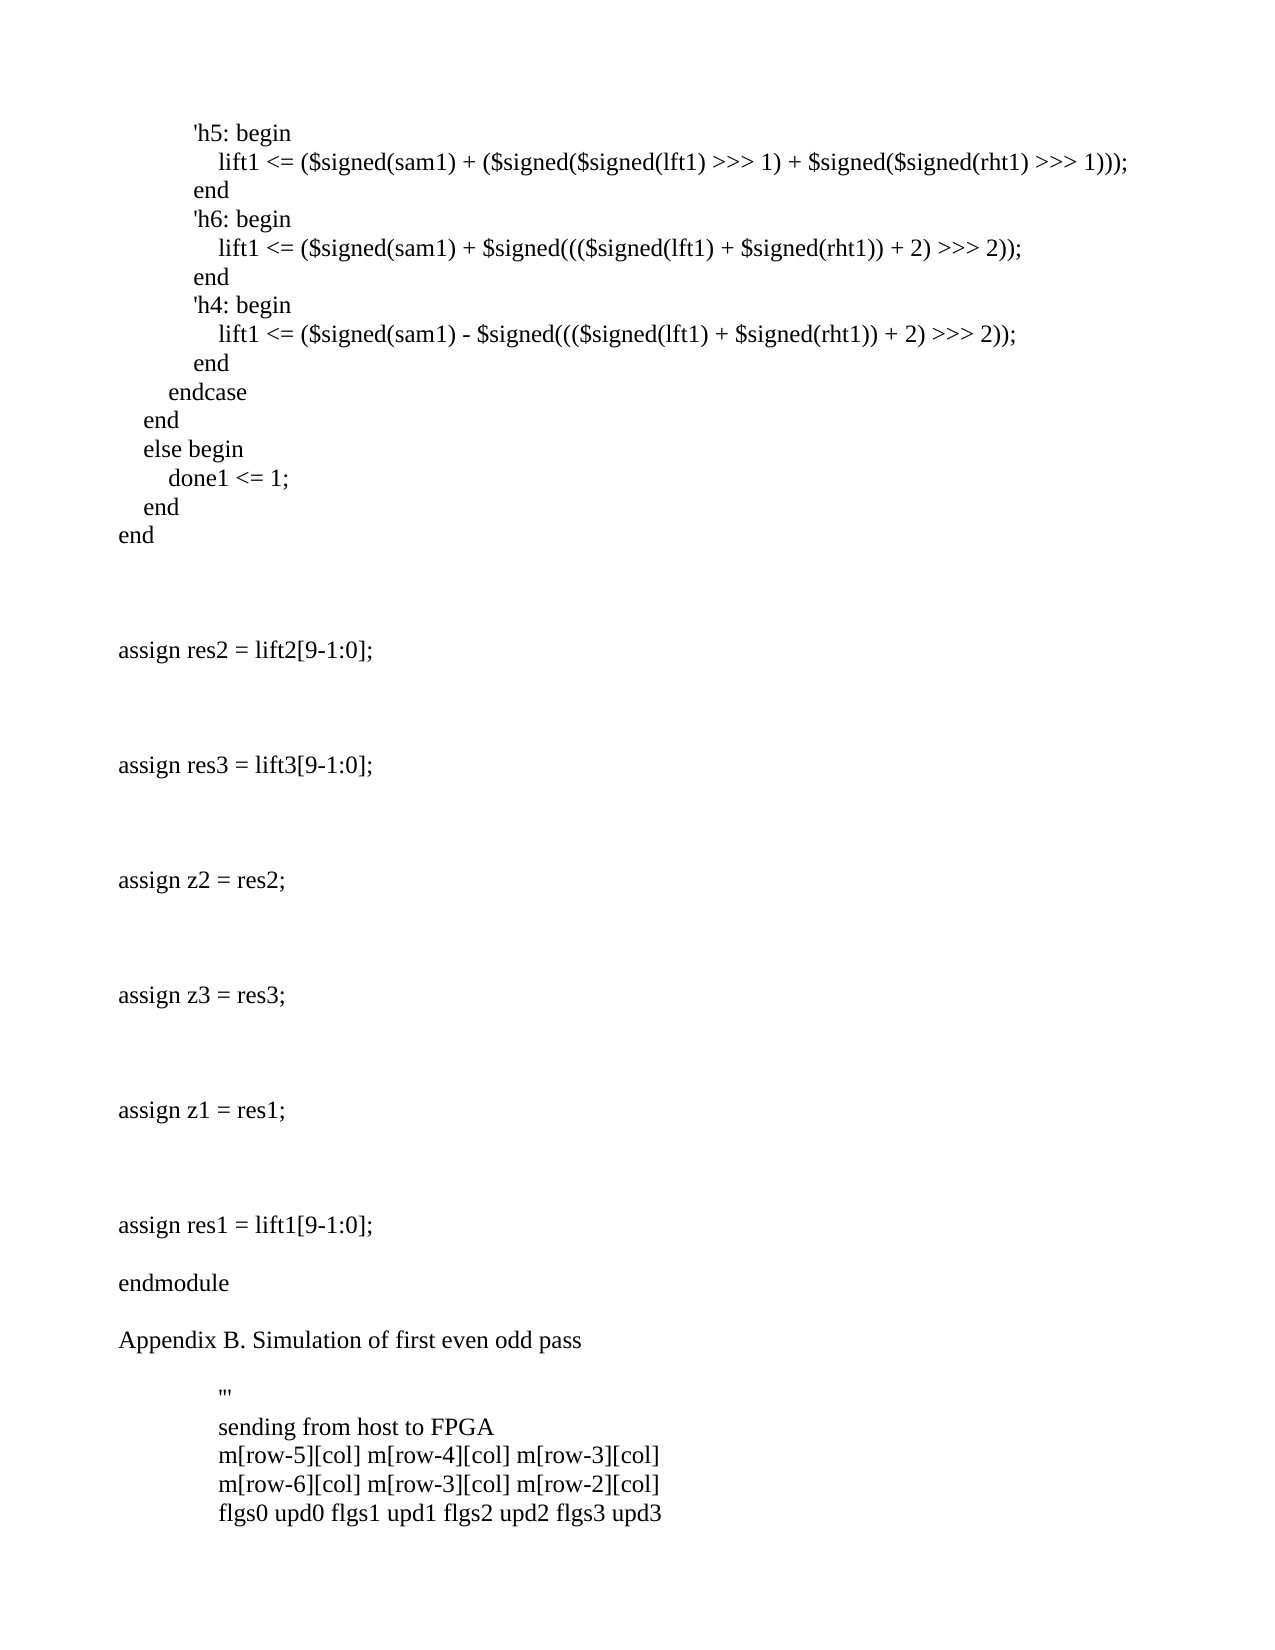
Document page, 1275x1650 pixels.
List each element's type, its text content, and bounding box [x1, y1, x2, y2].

text assign res3 = lift3[9-1:0]; [118, 751, 1157, 779]
text sending from host to FPGA [118, 1412, 1157, 1441]
text flgs0 upd0 flgs1 upd1 flgs2 upd2 flgs3 upd3 [118, 1498, 1157, 1527]
text lift1 <= ($signed(sam1) + $signed((($signed(lft1) + $signed(rht1)) + 2) >>> 2)); [118, 233, 1157, 262]
text endmodule [118, 1268, 1157, 1297]
text 'h6: begin [118, 204, 1157, 233]
text end [118, 348, 1157, 377]
text assign res1 = lift1[9-1:0]; [118, 1211, 1157, 1239]
text assign res2 = lift2[9-1:0]; [118, 636, 1157, 664]
text assign z2 = res2; [118, 866, 1157, 894]
text lift1 <= ($signed(sam1) - $signed((($signed(lft1) + $signed(rht1)) + 2) >>> 2)); [118, 319, 1157, 348]
text lift1 <= ($signed(sam1) + ($signed($signed(lft1) >>> 1) + $signed($signed(rht1) >>> 1))); [118, 147, 1157, 176]
text end [118, 406, 1157, 434]
text end [118, 492, 1157, 521]
text end [118, 262, 1157, 291]
text assign z1 = res1; [118, 1096, 1157, 1124]
text ''' [118, 1383, 1157, 1412]
text end [118, 176, 1157, 204]
text m[row-5][col] m[row-4][col] m[row-3][col] [118, 1441, 1157, 1469]
text else begin [118, 434, 1157, 463]
text endcase [118, 377, 1157, 406]
text end [118, 521, 1157, 549]
text done1 <= 1; [118, 463, 1157, 492]
text m[row-6][col] m[row-3][col] m[row-2][col] [118, 1469, 1157, 1498]
text 'h4: begin [118, 291, 1157, 319]
text assign z3 = res3; [118, 981, 1157, 1009]
text 'h5: begin [118, 118, 1157, 147]
text Appendix B. Simulation of first even odd pass [118, 1326, 1157, 1354]
